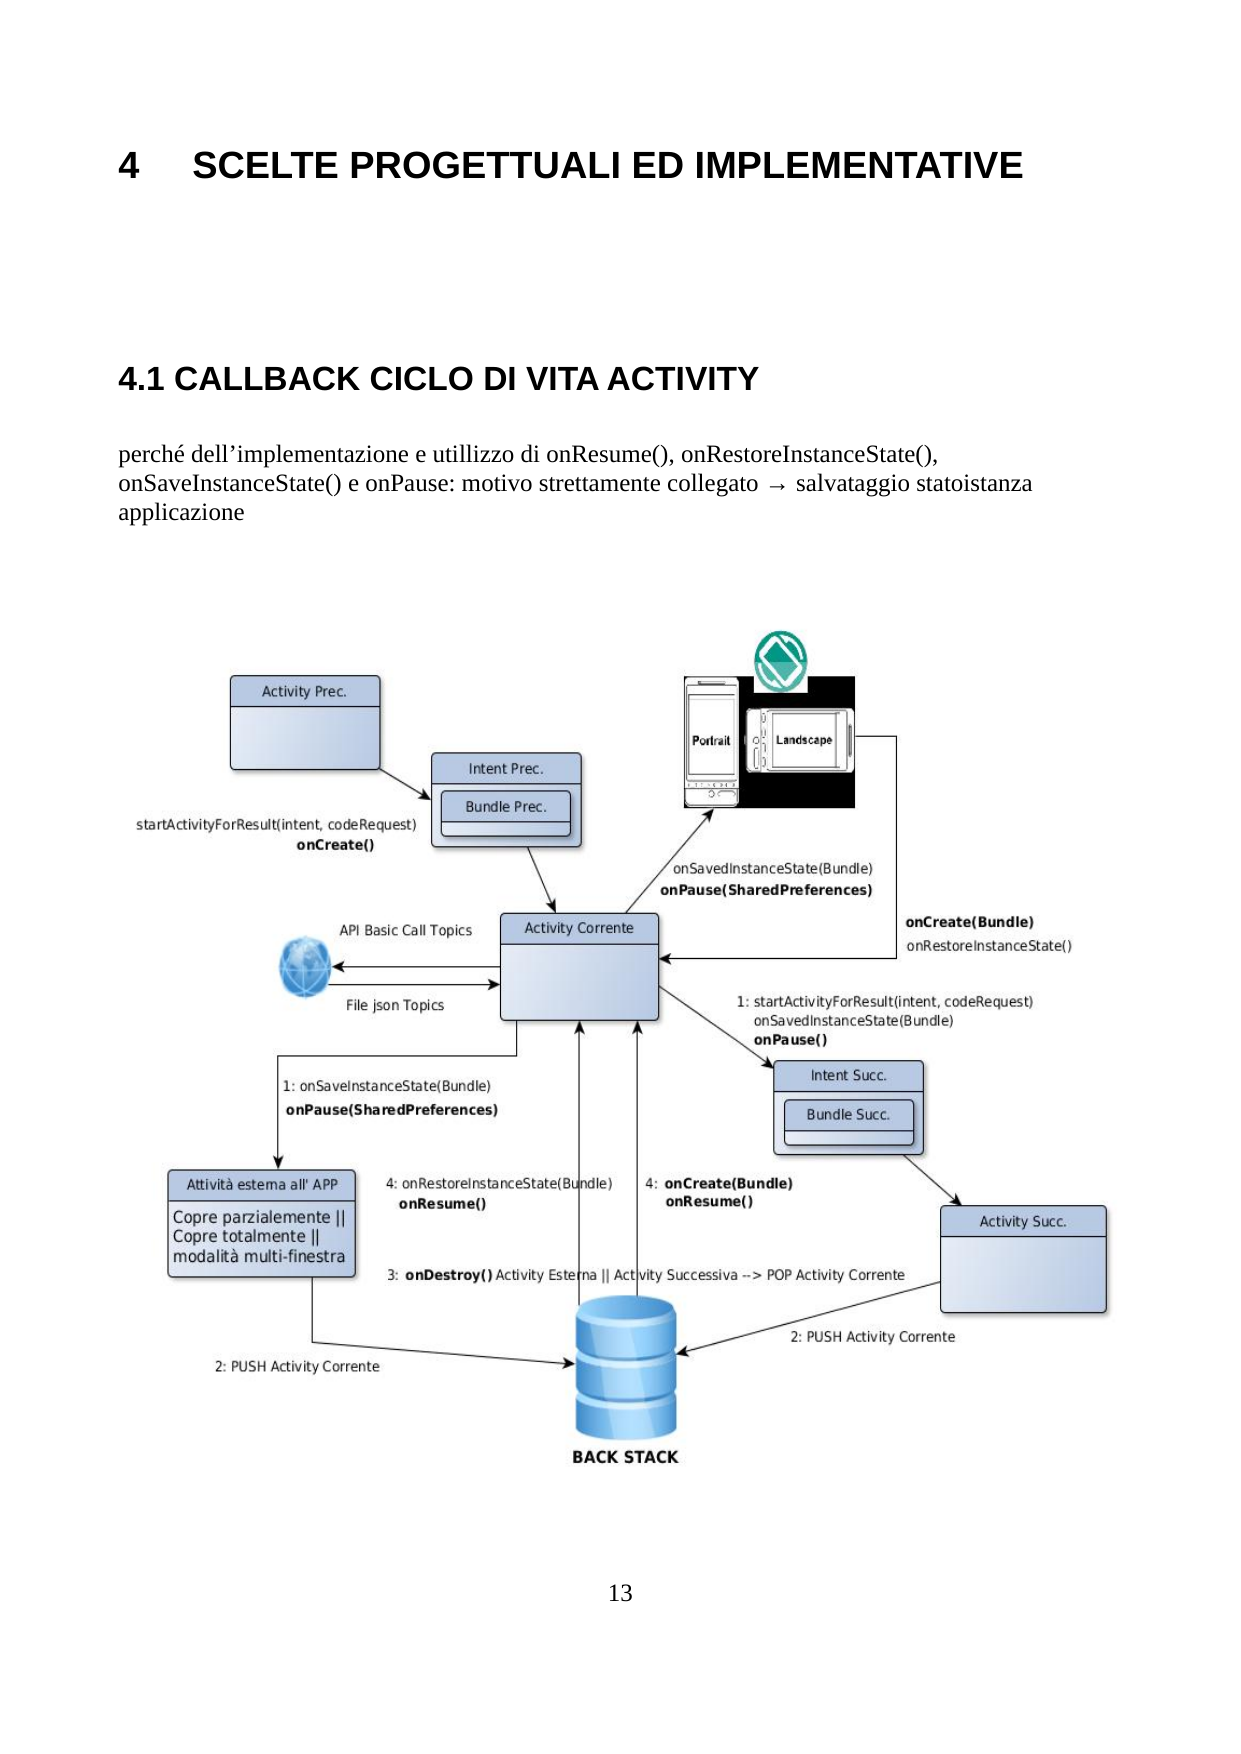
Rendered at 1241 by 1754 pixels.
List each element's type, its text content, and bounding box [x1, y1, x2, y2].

subtitle 4.1 CALLBACK CICLO DI VITA ACTIVITY [118, 359, 1122, 398]
picture [118, 611, 1123, 1488]
text perché dell’implementazione e utillizzo di onResume(), onRestoreInstanceState(), onSaveInstanceState() e onPause: motivo strettamente collegato → salvataggio statoistanza applicazione [118, 439, 1122, 525]
subtitle 4 SCELTE PROGETTUALI ED IMPLEMENTATIVE [118, 143, 1122, 187]
